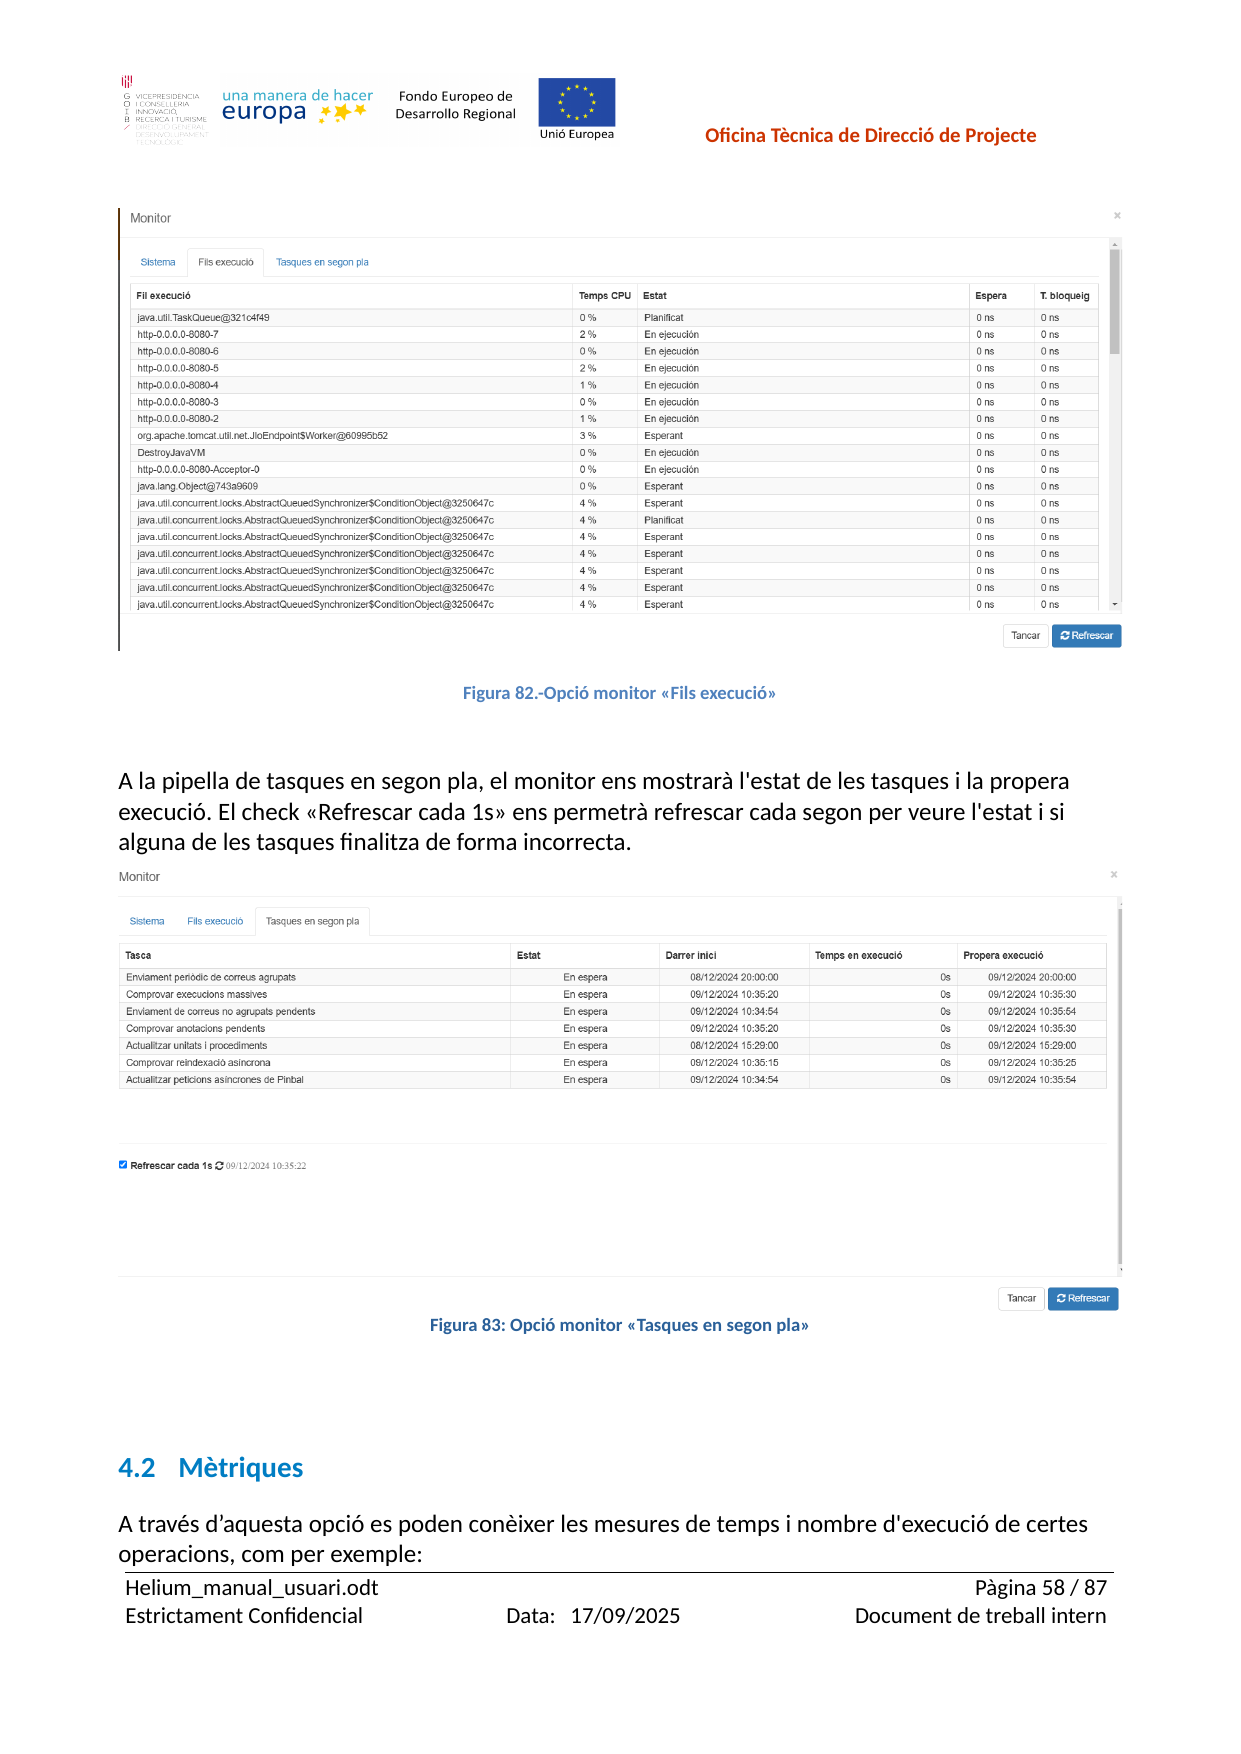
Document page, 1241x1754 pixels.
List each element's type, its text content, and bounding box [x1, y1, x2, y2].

picture [118, 73, 213, 147]
text Figura 83: Opció monitor «Tasques en segon pla» [118, 1314, 1122, 1336]
text Figura 82.-Opció monitor «Fils execució» [118, 681, 1122, 704]
subtitle Mètriques [118, 1449, 1122, 1484]
text A la pipella de tasques en segon pla, el monitor ens mostrarà l'estat de les tasques i la propera execució. El check «Refrescar cada 1s» ens permetrà refrescar cada segon per veure l'estat i si alguna de les tasques finalitza de forma incorrecta. [118, 765, 1122, 857]
picture [219, 73, 621, 147]
text A través d’aquesta opció es poden conèixer les mesures de temps i nombre d'execució de certes operacions, com per exemple: [118, 1508, 1122, 1569]
picture [118, 208, 1123, 651]
picture [118, 859, 1123, 1314]
